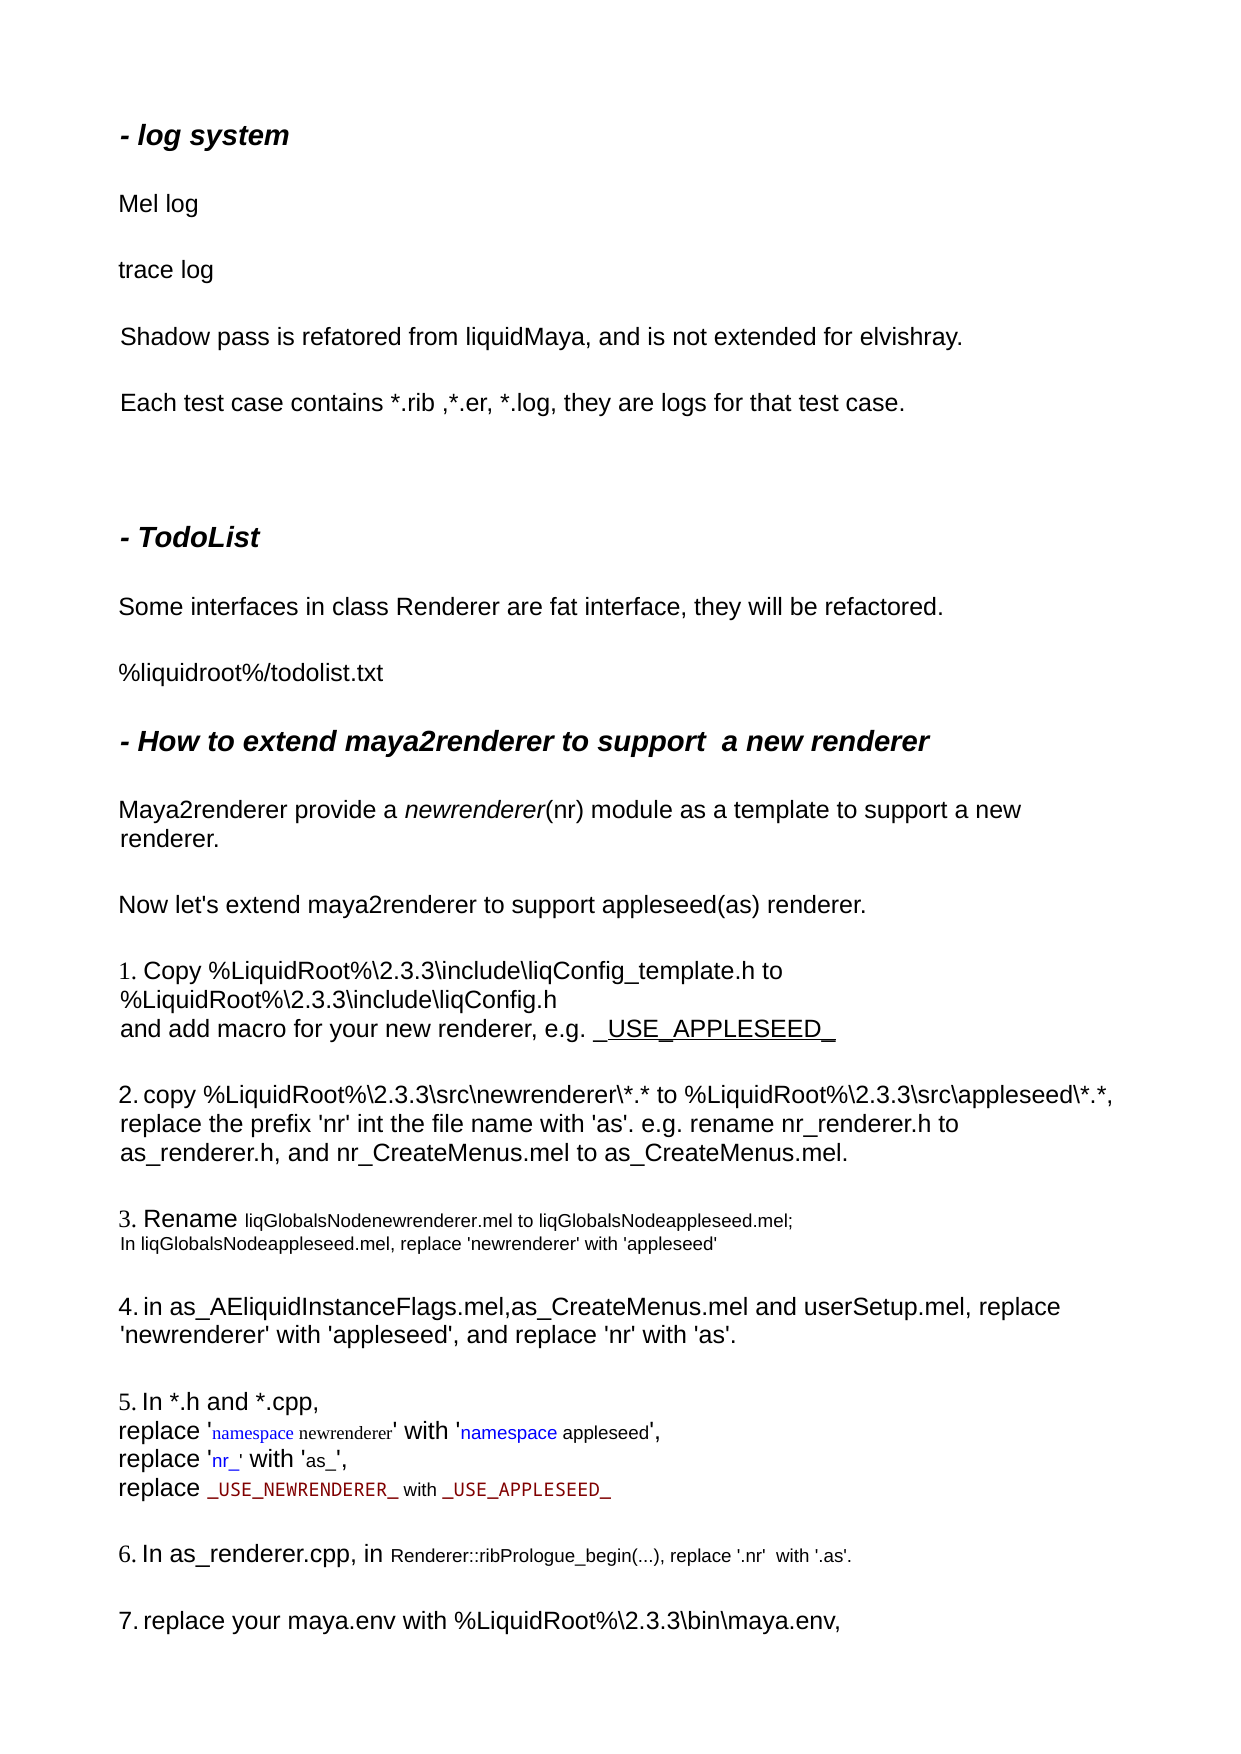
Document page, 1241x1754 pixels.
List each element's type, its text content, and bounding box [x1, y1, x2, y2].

text Now let's extend maya2renderer to support appleseed(as) renderer. [118, 890, 1122, 919]
text Mel log [118, 189, 1122, 218]
list Rename liqGlobalsNodenewrenderer.mel to liqGlobalsNodeappleseed.mel; In liqGlobalsNodeappleseed.mel, replace 'newrenderer' with 'appleseed' [118, 1204, 1122, 1254]
subtitle - log system [118, 118, 1122, 152]
list Copy %LiquidRoot%\2.3.3\include\liqConfig_template.h to %LiquidRoot%\2.3.3\include\liqConfig.h and add macro for your new renderer, e.g. _USE_APPLESEED_ [118, 956, 1122, 1043]
list In *.h and *.cpp, replace 'namespace newrenderer' with 'namespace appleseed', replace 'nr_' with 'as_', replace _USE_NEWRENDERER_ with _USE_APPLESEED_ [118, 1387, 1122, 1502]
text Some interfaces in class Renderer are fat interface, they will be refactored. [118, 591, 1122, 620]
list Shadow pass is refatored from liquidMaya, and is not extended for elvishray. [118, 322, 1122, 350]
subtitle - How to extend maya2renderer to support a new renderer [118, 724, 1122, 757]
text trace log [118, 255, 1122, 284]
text Maya2renderer provide a newrenderer(nr) module as a template to support a new renderer. [118, 795, 1122, 852]
list Each test case contains *.rib ,*.er, *.log, they are logs for that test case. [118, 388, 1122, 417]
text %liquidroot%/todolist.txt [118, 658, 1122, 686]
list In as_renderer.cpp, in Renderer::ribPrologue_begin(...), replace '.nr' with '.as'. [118, 1539, 1122, 1568]
list replace your maya.env with %LiquidRoot%\2.3.3\bin\maya.env, [118, 1606, 1122, 1634]
list in as_AEliquidInstanceFlags.mel,as_CreateMenus.mel and userSetup.mel, replace 'newrenderer' with 'appleseed', and replace 'nr' with 'as'. [118, 1292, 1122, 1349]
list copy %LiquidRoot%\2.3.3\src\newrenderer\*.* to %LiquidRoot%\2.3.3\src\appleseed\*.*, replace the prefix 'nr' int the file name with 'as'. e.g. rename nr_renderer.h to as_renderer.h, and nr_CreateMenus.mel to as_CreateMenus.mel. [118, 1080, 1122, 1166]
subtitle - TodoList [118, 520, 1122, 554]
